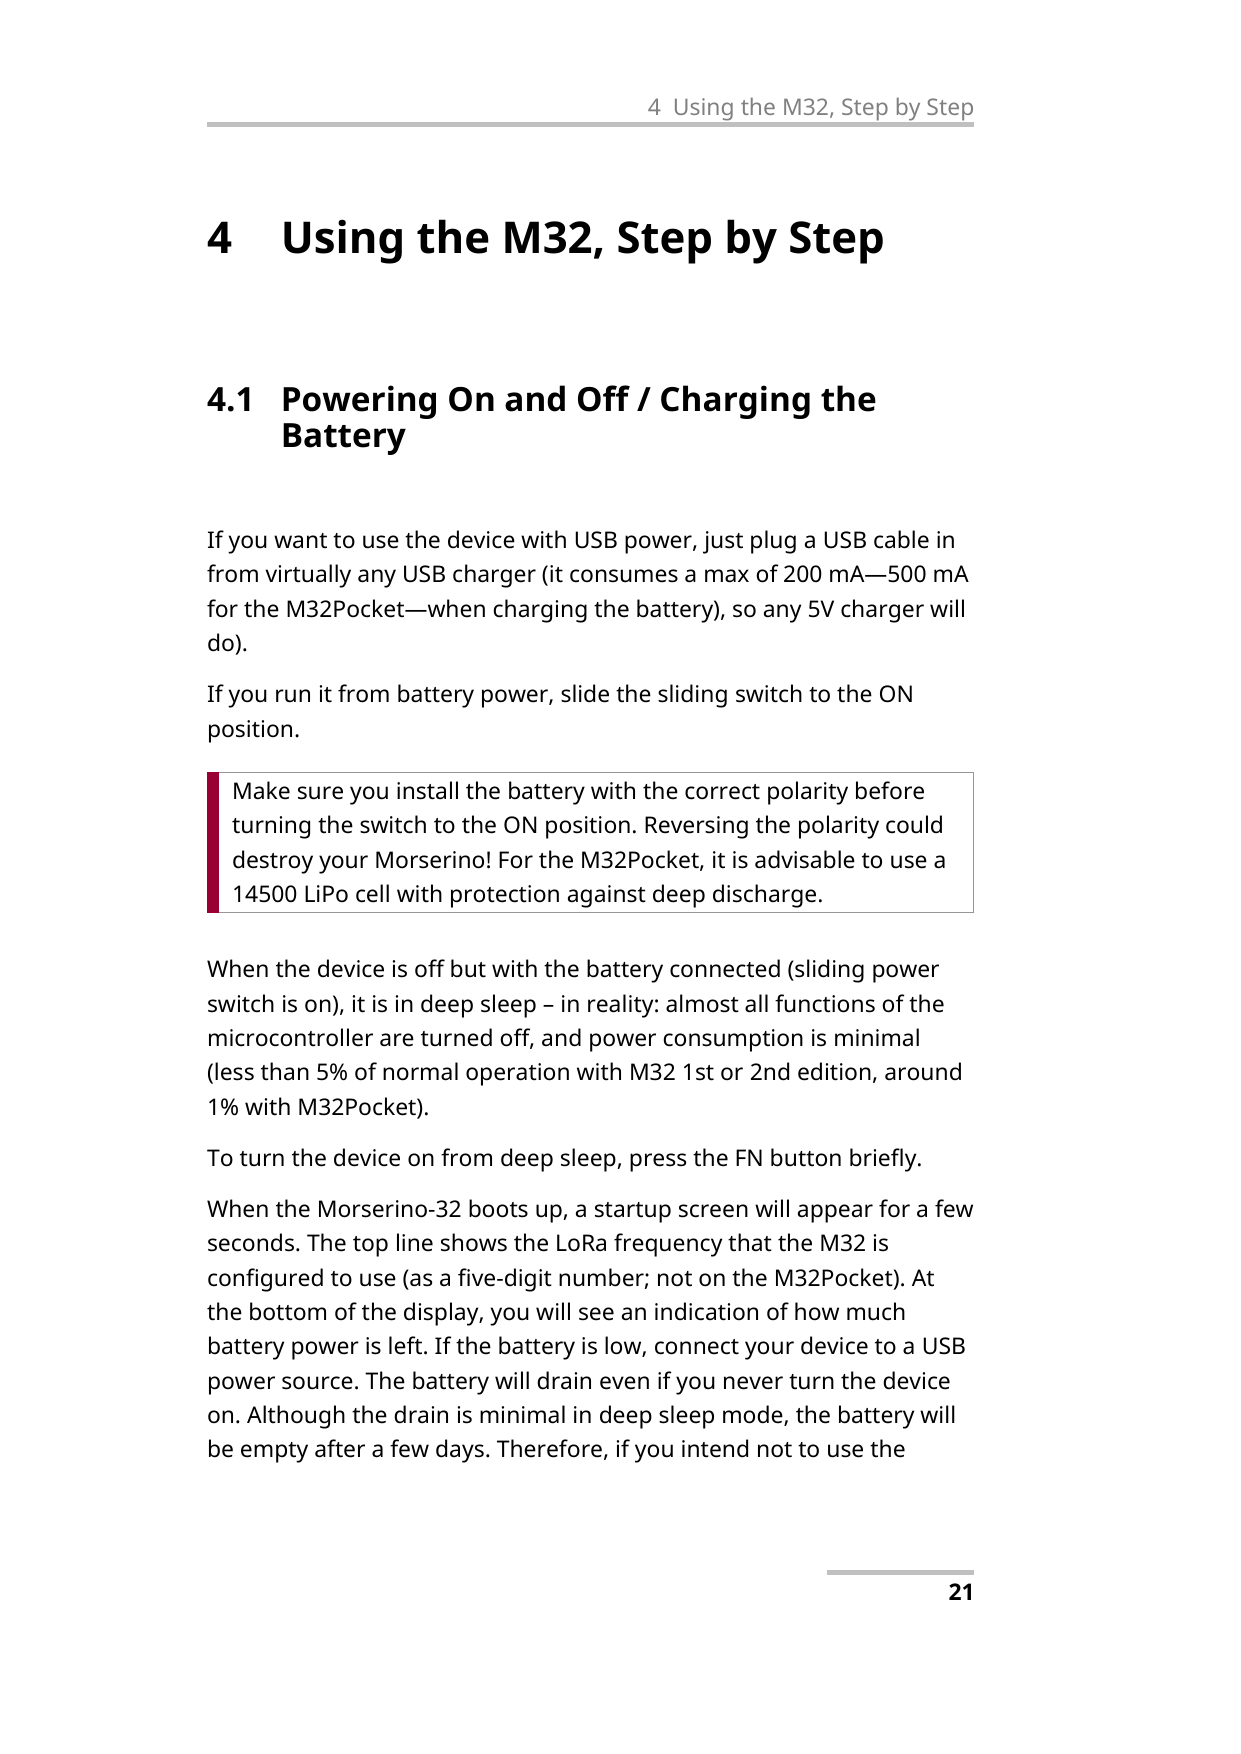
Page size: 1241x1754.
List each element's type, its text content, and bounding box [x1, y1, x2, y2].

text If you run it from battery power, slide the sliding switch to the ON position. [207, 678, 974, 744]
text If you want to use the device with USB power, just plug a USB cable in from virtually any USB charger (it consumes a max of 200 mA—500 mA for the M32Pocket—when charging the battery), so any 5V charger will do). [207, 524, 974, 658]
subtitle Using the M32, Step by Step [207, 207, 974, 266]
subtitle Powering On and Off / Charging the Battery [207, 375, 974, 457]
text To turn the device on from deep sleep, press the FN button briefly. [207, 1142, 974, 1173]
text When the device is off but with the battery connected (sliding power switch is on), it is in deep sleep – in reality: almost all functions of the microcontroller are turned off, and power consumption is minimal (less than 5% of normal operation with M32 1st or 2nd edition, around 1% with M32Pocket). [207, 953, 974, 1122]
text Make sure you install the battery with the correct polarity before turning the switch to the ON position. Reversing the polarity could destroy your Morserino! For the M32Pocket, it is advisable to use a 14500 LiPo cell with protection against deep discharge. [219, 773, 973, 912]
text When the Morserino-32 boots up, a startup screen will appear for a few seconds. The top line shows the LoRa frequency that the M32 is configured to use (as a five-digit number; not on the M32Pocket). At the bottom of the display, you will see an indication of how much battery power is left. If the battery is low, connect your device to a USB power source. The battery will drain even if you never turn the device on. Although the drain is minimal in deep sleep mode, the battery will be empty after a few days. Therefore, if you intend not to use the [207, 1193, 974, 1465]
